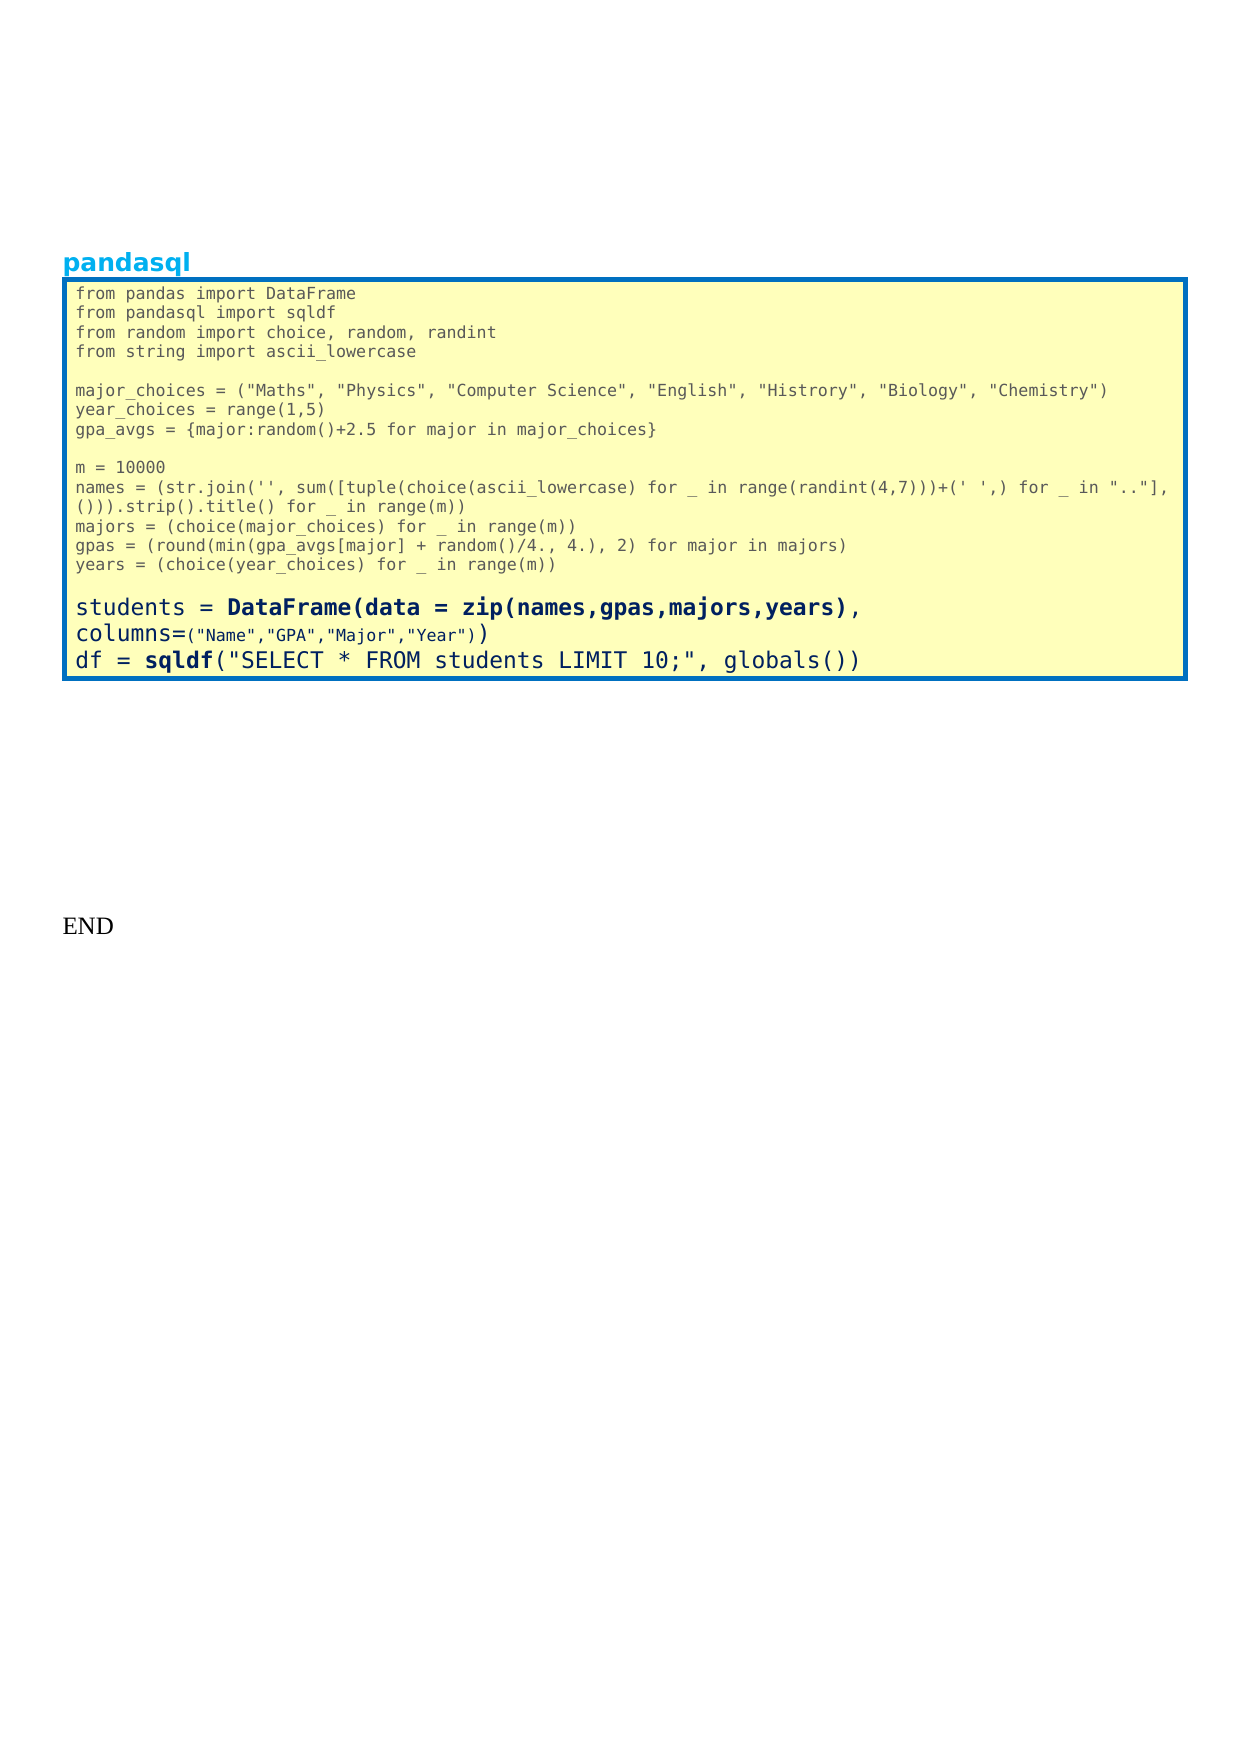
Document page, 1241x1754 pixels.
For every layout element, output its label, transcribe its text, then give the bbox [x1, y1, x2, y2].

text df = sqldf("SELECT * FROM students LIMIT 10;", globals()) [67, 641, 1183, 676]
text gpas = (round(min(gpa_avgs[major] + random()/4., 4.), 2) for major in majors) [67, 529, 1183, 548]
text END [62, 911, 1188, 939]
text year_choices = range(1,5) [67, 393, 1183, 413]
text m = 10000 [67, 452, 1183, 471]
text from string import ascii_lowercase [67, 335, 1183, 355]
text major_choices = ("Maths", "Physics", "Computer Science", "English", "Histrory", "Biology", "Chemistry") [67, 374, 1183, 393]
title pandasql [62, 248, 1188, 277]
text from pandasql import sqldf [67, 297, 1183, 316]
text names = (str.join('', sum([tuple(choice(ascii_lowercase) for _ in range(randint(4,7)))+(' ',) for _ in ".."], ())).strip().title() for _ in range(m)) [67, 471, 1183, 510]
text years = (choice(year_choices) for _ in range(m)) [67, 548, 1183, 568]
text from pandas import DataFrame [67, 282, 1183, 297]
text from random import choice, random, randint [67, 316, 1183, 335]
text majors = (choice(major_choices) for _ in range(m)) [67, 510, 1183, 529]
text students = DataFrame(data = zip(names,gpas,majors,years), columns=("Name","GPA","Major","Year")) [67, 587, 1183, 641]
text gpa_avgs = {major:random()+2.5 for major in major_choices} [67, 413, 1183, 432]
